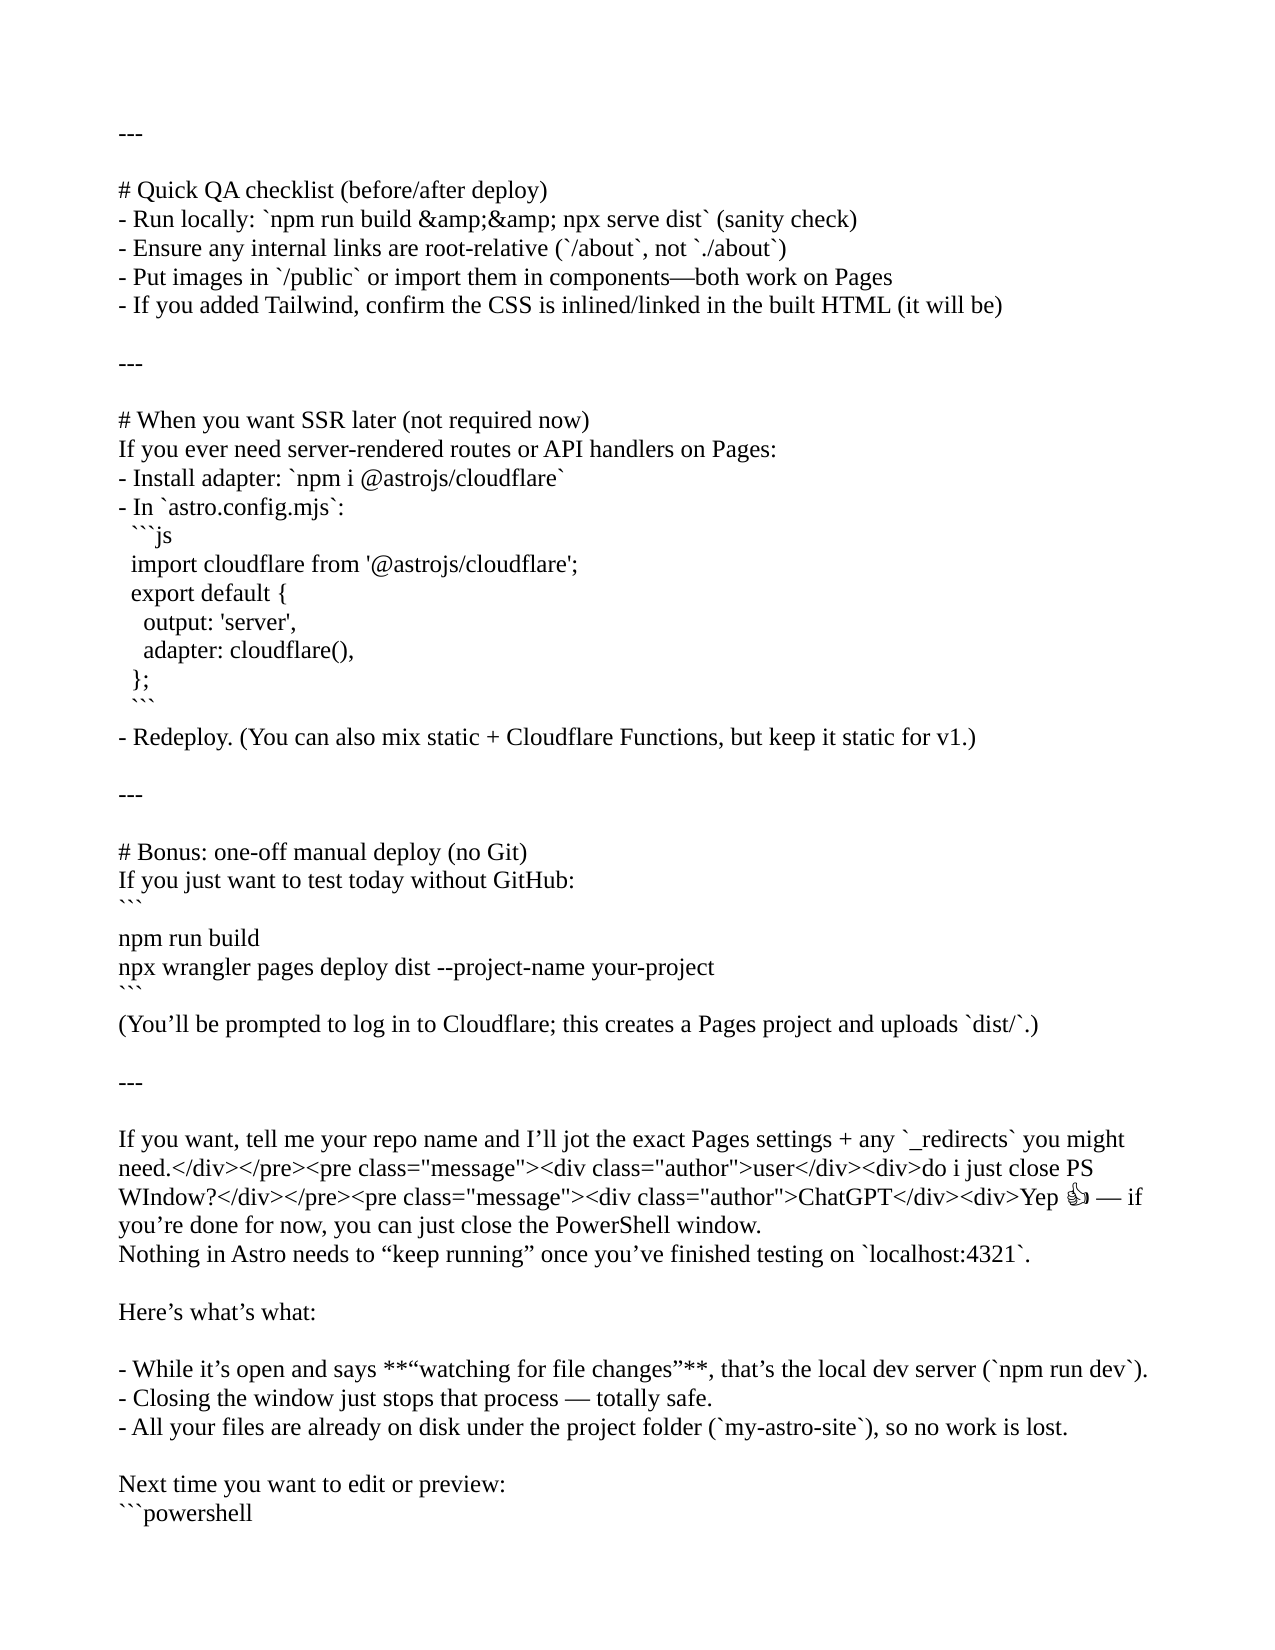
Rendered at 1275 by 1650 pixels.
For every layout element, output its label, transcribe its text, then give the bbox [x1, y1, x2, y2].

text output: 'server', [118, 607, 1157, 636]
text - Put images in `/public` or import them in components—both work on Pages [118, 262, 1157, 291]
text If you just want to test today without GitHub: [118, 866, 1157, 894]
text adapter: cloudflare(), [118, 636, 1157, 664]
text If you want, tell me your repo name and I’ll jot the exact Pages settings + any `_redirects` you might need.</div></pre><pre class="message"><div class="author">user</div><div>do i just close PS WIndow?</div></pre><pre class="message"><div class="author">ChatGPT</div><div>Yep 👍 — if you’re done for now, you can just close the PowerShell window. [118, 1124, 1157, 1239]
text ```powershell [118, 1498, 1157, 1527]
text If you ever need server-rendered routes or API handlers on Pages: [118, 434, 1157, 463]
text - In `astro.config.mjs`: [118, 492, 1157, 521]
text - Run locally: `npm run build &amp;&amp; npx serve dist` (sanity check) [118, 204, 1157, 233]
text Next time you want to edit or preview: [118, 1469, 1157, 1498]
text ``` [118, 693, 1157, 722]
text - Closing the window just stops that process — totally safe. [118, 1383, 1157, 1412]
text ``` [118, 894, 1157, 923]
text (You’ll be prompted to log in to Cloudflare; this creates a Pages project and uploads `dist/`.) [118, 1009, 1157, 1038]
text npx wrangler pages deploy dist --project-name your-project [118, 952, 1157, 981]
text --- [118, 118, 1157, 147]
text - Install adapter: `npm i @astrojs/cloudflare` [118, 463, 1157, 492]
text - Ensure any internal links are root-relative (`/about`, not `./about`) [118, 233, 1157, 262]
text ``` [118, 981, 1157, 1009]
text export default { [118, 578, 1157, 607]
text --- [118, 348, 1157, 377]
text import cloudflare from '@astrojs/cloudflare'; [118, 549, 1157, 578]
text Here’s what’s what: [118, 1297, 1157, 1326]
text - If you added Tailwind, confirm the CSS is inlined/linked in the built HTML (it will be) [118, 291, 1157, 319]
text npm run build [118, 923, 1157, 952]
text - All your files are already on disk under the project folder (`my-astro-site`), so no work is lost. [118, 1412, 1157, 1441]
text ```js [118, 521, 1157, 549]
text - Redeploy. (You can also mix static + Cloudflare Functions, but keep it static for v1.) [118, 722, 1157, 751]
text # When you want SSR later (not required now) [118, 406, 1157, 434]
text --- [118, 779, 1157, 808]
text --- [118, 1067, 1157, 1096]
text - While it’s open and says **“watching for file changes”**, that’s the local dev server (`npm run dev`). [118, 1354, 1157, 1383]
text # Quick QA checklist (before/after deploy) [118, 176, 1157, 204]
text Nothing in Astro needs to “keep running” once you’ve finished testing on `localhost:4321`. [118, 1239, 1157, 1268]
text # Bonus: one-off manual deploy (no Git) [118, 837, 1157, 866]
text }; [118, 664, 1157, 693]
